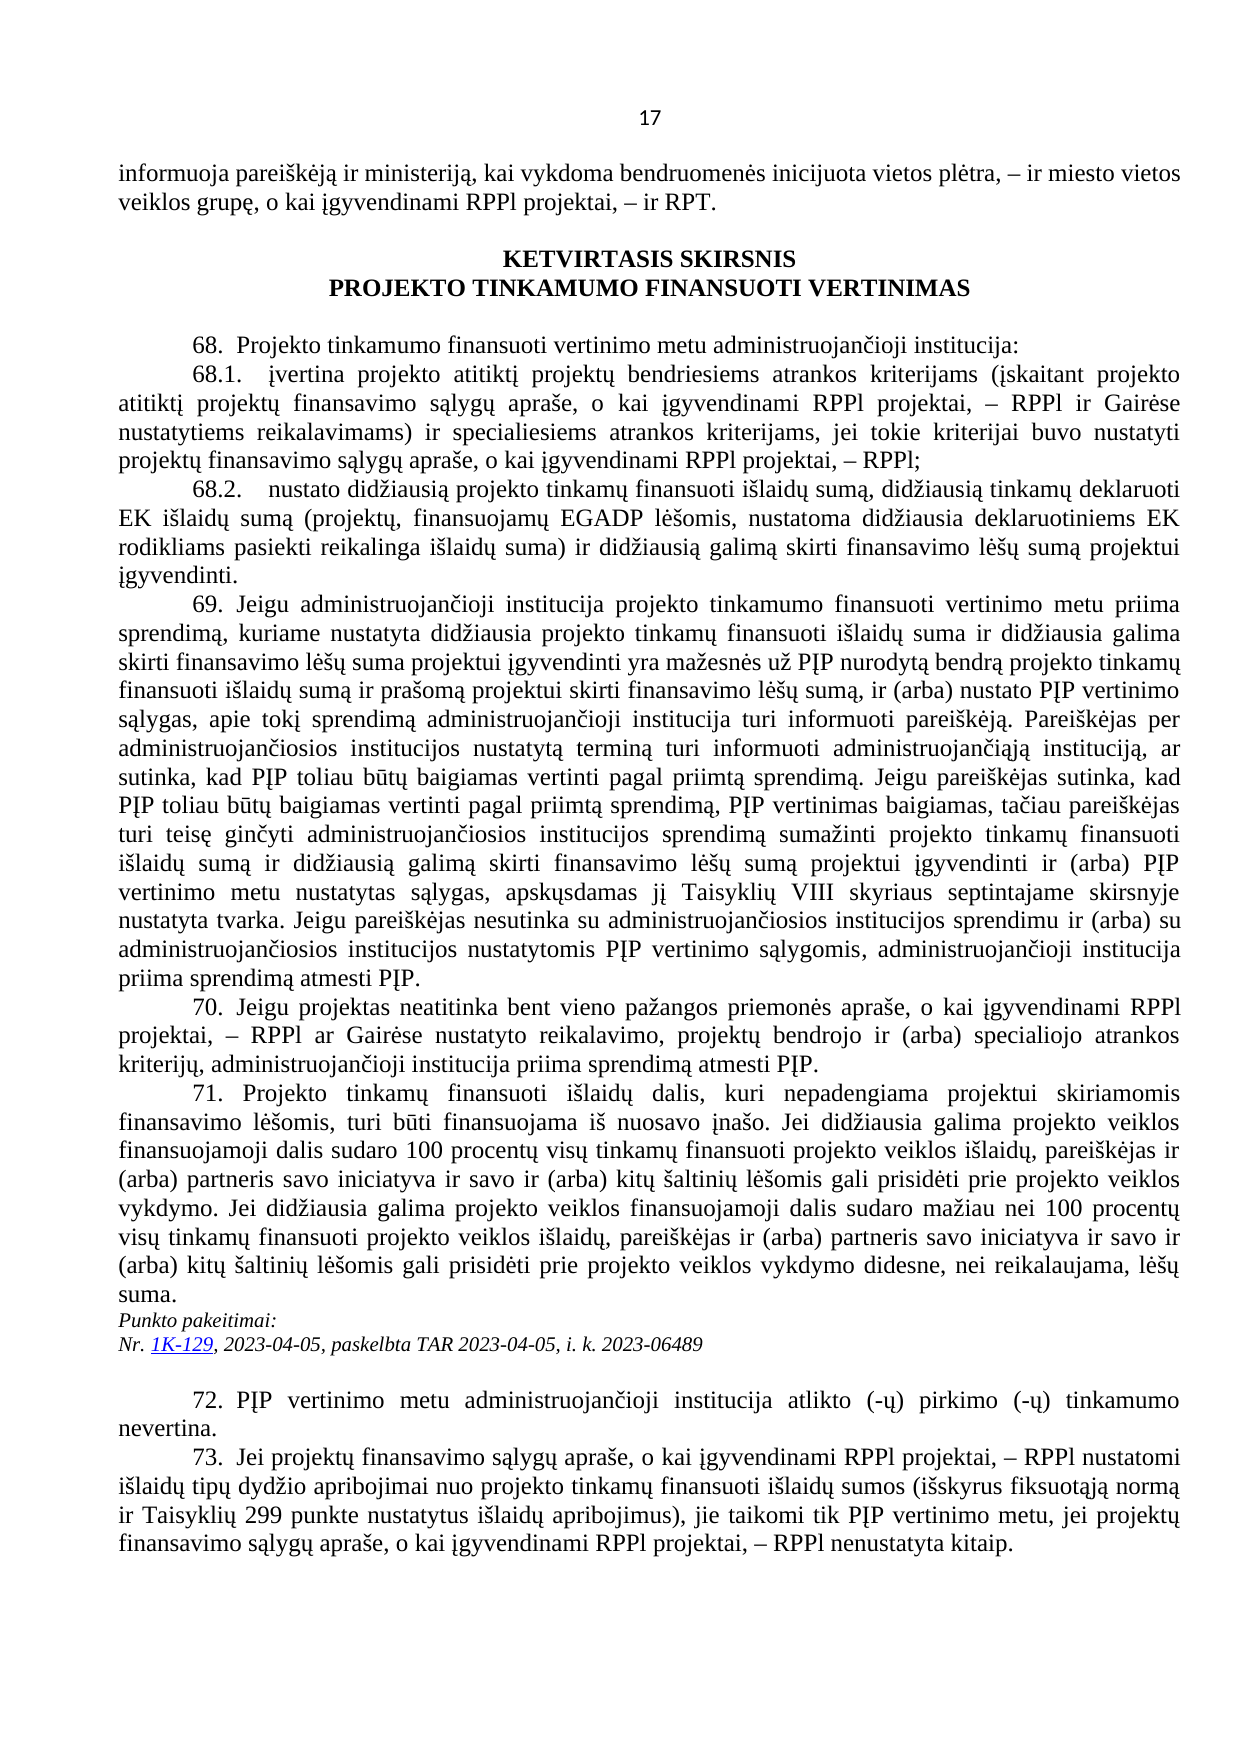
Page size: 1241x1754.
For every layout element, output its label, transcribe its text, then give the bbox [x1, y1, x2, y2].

text Punkto pakeitimai: [118, 1308, 1181, 1332]
text PROJEKTO TINKAMUMO FINANSUOTI VERTINIMAS [118, 273, 1181, 302]
text 72. PĮP vertinimo metu administruojančioji institucija atlikto (-ų) pirkimo (-ų) tinkamumo nevertina. [118, 1385, 1181, 1442]
text 68.1. įvertina projekto atitiktį projektų bendriesiems atrankos kriterijams (įskaitant projekto atitiktį projektų finansavimo sąlygų apraše, o kai įgyvendinami RPPl projektai, – RPPl ir Gairėse nustatytiems reikalavimams) ir specialiesiems atrankos kriterijams, jei tokie kriterijai buvo nustatyti projektų finansavimo sąlygų apraše, o kai įgyvendinami RPPl projektai, – RPPl; [118, 359, 1181, 474]
text 69. Jeigu administruojančioji institucija projekto tinkamumo finansuoti vertinimo metu priima sprendimą, kuriame nustatyta didžiausia projekto tinkamų finansuoti išlaidų suma ir didžiausia galima skirti finansavimo lėšų suma projektui įgyvendinti yra mažesnės už PĮP nurodytą bendrą projekto tinkamų finansuoti išlaidų sumą ir prašomą projektui skirti finansavimo lėšų sumą, ir (arba) nustato PĮP vertinimo sąlygas, apie tokį sprendimą administruojančioji institucija turi informuoti pareiškėją. Pareiškėjas per administruojančiosios institucijos nustatytą terminą turi informuoti administruojančiąją instituciją, ar sutinka, kad PĮP toliau būtų baigiamas vertinti pagal priimtą sprendimą. Jeigu pareiškėjas sutinka, kad PĮP toliau būtų baigiamas vertinti pagal priimtą sprendimą, PĮP vertinimas baigiamas, tačiau pareiškėjas turi teisę ginčyti administruojančiosios institucijos sprendimą sumažinti projekto tinkamų finansuoti išlaidų sumą ir didžiausią galimą skirti finansavimo lėšų sumą projektui įgyvendinti ir (arba) PĮP vertinimo metu nustatytas sąlygas, apskųsdamas jį Taisyklių VIII skyriaus septintajame skirsnyje nustatyta tvarka. Jeigu pareiškėjas nesutinka su administruojančiosios institucijos sprendimu ir (arba) su administruojančiosios institucijos nustatytomis PĮP vertinimo sąlygomis, administruojančioji institucija priima sprendimą atmesti PĮP. [118, 589, 1181, 992]
text 70. Jeigu projektas neatitinka bent vieno pažangos priemonės apraše, o kai įgyvendinami RPPl projektai, – RPPl ar Gairėse nustatyto reikalavimo, projektų bendrojo ir (arba) specialiojo atrankos kriterijų, administruojančioji institucija priima sprendimą atmesti PĮP. [118, 992, 1181, 1078]
text Nr. 1K-129, 2023-04-05, paskelbta TAR 2023-04-05, i. k. 2023-06489 [118, 1332, 1181, 1356]
text 68.2. nustato didžiausią projekto tinkamų finansuoti išlaidų sumą, didžiausią tinkamų deklaruoti EK išlaidų sumą (projektų, finansuojamų EGADP lėšomis, nustatoma didžiausia deklaruotiniems EK rodikliams pasiekti reikalinga išlaidų suma) ir didžiausią galimą skirti finansavimo lėšų sumą projektui įgyvendinti. [118, 474, 1181, 589]
text 68. Projekto tinkamumo finansuoti vertinimo metu administruojančioji institucija: [192, 330, 1181, 359]
text 71. Projekto tinkamų finansuoti išlaidų dalis, kuri nepadengiama projektui skiriamomis finansavimo lėšomis, turi būti finansuojama iš nuosavo įnašo. Jei didžiausia galima projekto veiklos finansuojamoji dalis sudaro 100 procentų visų tinkamų finansuoti projekto veiklos išlaidų, pareiškėjas ir (arba) partneris savo iniciatyva ir savo ir (arba) kitų šaltinių lėšomis gali prisidėti prie projekto veiklos vykdymo. Jei didžiausia galima projekto veiklos finansuojamoji dalis sudaro mažiau nei 100 procentų visų tinkamų finansuoti projekto veiklos išlaidų, pareiškėjas ir (arba) partneris savo iniciatyva ir savo ir (arba) kitų šaltinių lėšomis gali prisidėti prie projekto veiklos vykdymo didesne, nei reikalaujama, lėšų suma. [118, 1078, 1181, 1308]
subtitle KETVIRTASIS SKIRSNIS [118, 244, 1181, 273]
text 73. Jei projektų finansavimo sąlygų apraše, o kai įgyvendinami RPPl projektai, – RPPl nustatomi išlaidų tipų dydžio apribojimai nuo projekto tinkamų finansuoti išlaidų sumos (išskyrus fiksuotąją normą ir Taisyklių 299 punkte nustatytus išlaidų apribojimus), jie taikomi tik PĮP vertinimo metu, jei projektų finansavimo sąlygų apraše, o kai įgyvendinami RPPl projektai, – RPPl nenustatyta kitaip. [118, 1442, 1181, 1557]
text informuoja pareiškėją ir ministeriją, kai vykdoma bendruomenės inicijuota vietos plėtra, – ir miesto vietos veiklos grupę, o kai įgyvendinami RPPl projektai, – ir RPT. [118, 158, 1181, 215]
